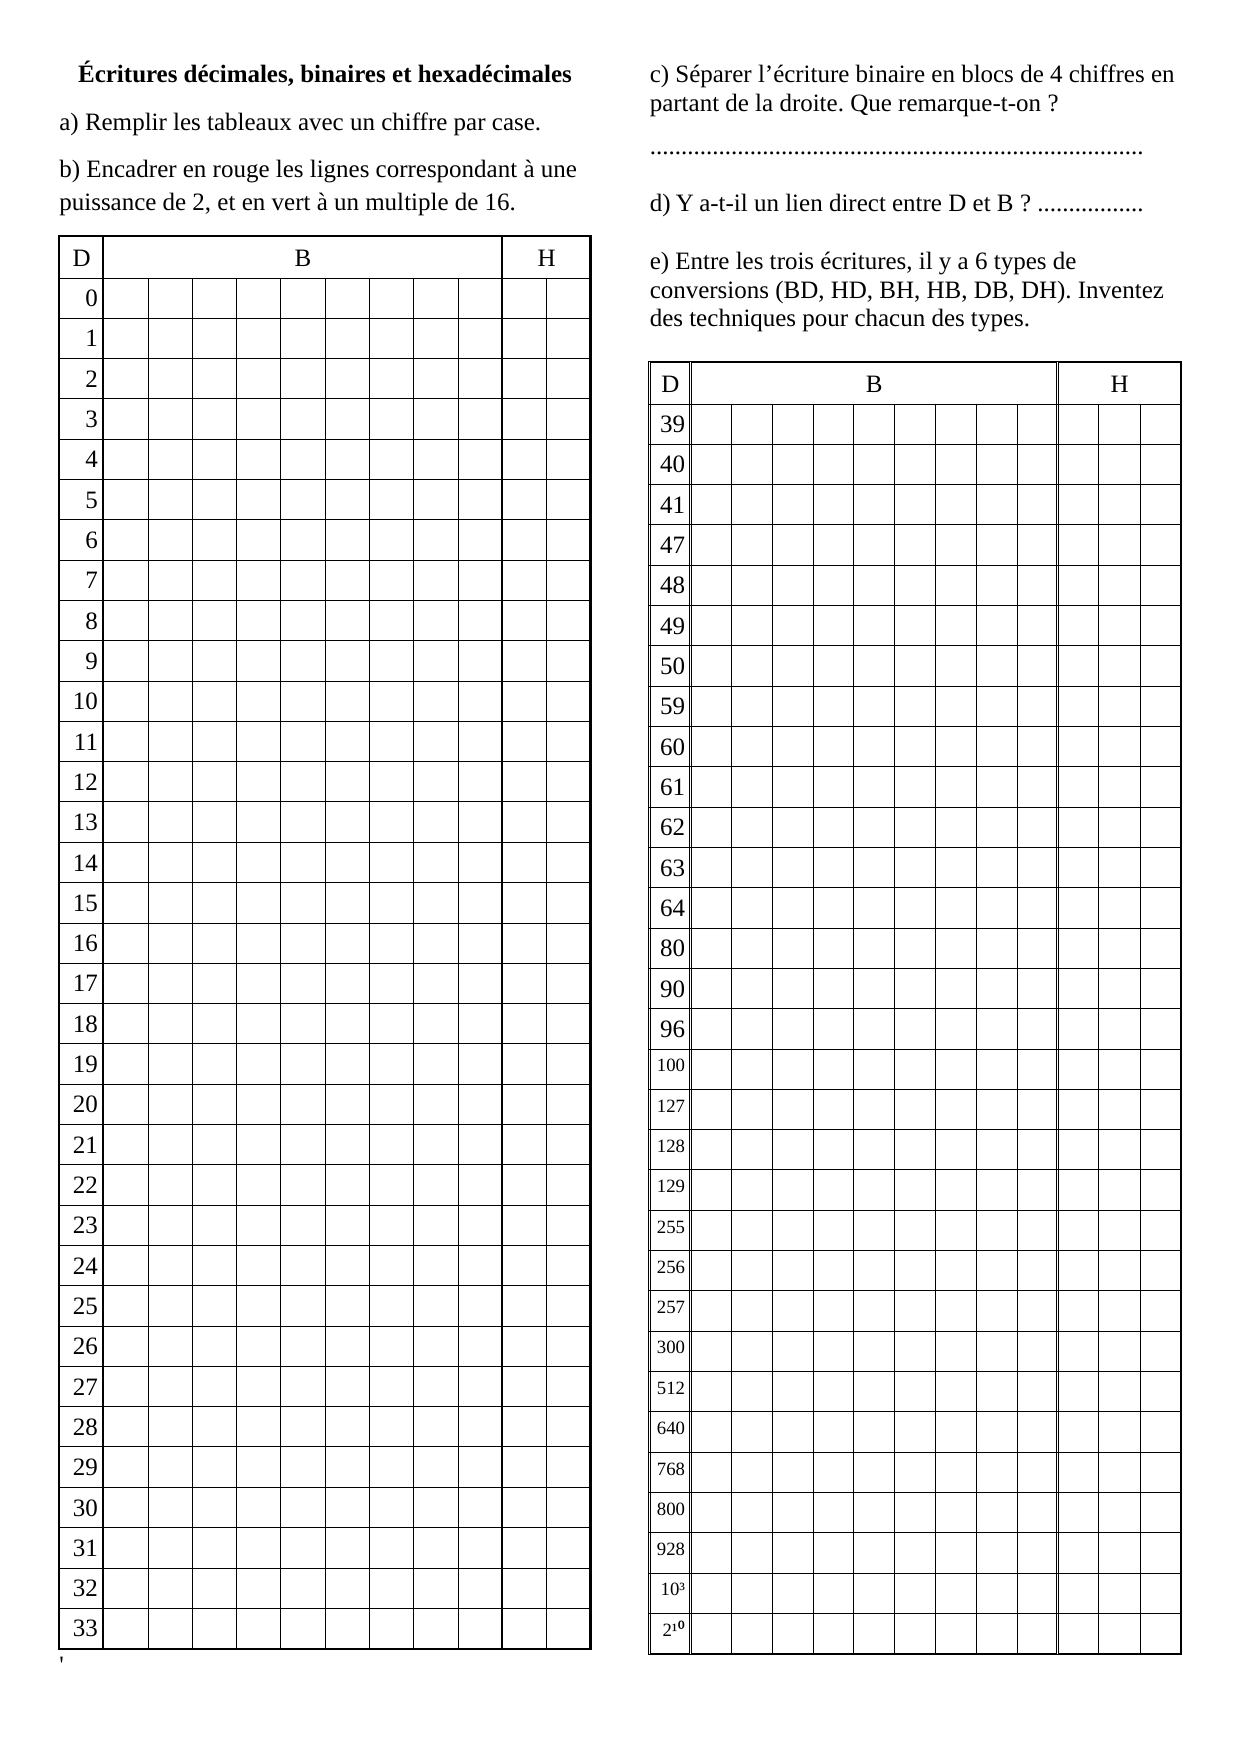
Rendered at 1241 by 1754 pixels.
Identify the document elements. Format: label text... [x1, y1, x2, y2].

table_cell [104, 561, 148, 600]
table_cell [732, 929, 772, 968]
table_cell [503, 1367, 546, 1406]
table_cell [1141, 1291, 1180, 1331]
table_cell 10 [60, 682, 102, 721]
table_cell 5 [60, 480, 102, 519]
table_cell [1059, 808, 1098, 847]
table_cell [414, 520, 458, 559]
table_cell [1099, 1130, 1140, 1169]
table_cell [732, 687, 772, 726]
table_cell [854, 687, 894, 726]
table_cell [895, 445, 935, 484]
table_cell [326, 1246, 369, 1285]
table_cell [149, 1609, 192, 1648]
table_cell [104, 279, 148, 318]
table_cell [414, 924, 458, 963]
table_cell [814, 888, 853, 927]
table_cell [414, 1327, 458, 1366]
table_cell [977, 1372, 1017, 1411]
table_cell [773, 929, 813, 968]
table_cell [104, 1327, 148, 1366]
table_cell [237, 520, 280, 559]
table_cell [936, 727, 976, 766]
table_cell [459, 1327, 501, 1366]
table_cell [773, 687, 813, 726]
table_cell [193, 1407, 236, 1446]
table_cell [1018, 808, 1056, 847]
table_cell [1059, 1251, 1098, 1290]
table_cell [547, 722, 589, 761]
table_cell [547, 399, 589, 439]
table_cell [281, 1044, 325, 1084]
table_cell 8 [60, 601, 102, 640]
table_cell [237, 561, 280, 600]
table_cell [326, 1044, 369, 1084]
table_cell [854, 445, 894, 484]
table_cell [1018, 1574, 1056, 1613]
table_cell [149, 1246, 192, 1285]
table_cell 80 [651, 929, 689, 968]
table_cell [1018, 1090, 1056, 1129]
table_cell [854, 808, 894, 847]
table_cell 7 [60, 561, 102, 600]
table_cell [459, 1165, 501, 1204]
table_cell [1018, 1130, 1056, 1169]
table_cell [326, 924, 369, 963]
table_cell [503, 1569, 546, 1608]
table_cell [281, 964, 325, 1003]
table_cell [414, 1125, 458, 1164]
table_cell [281, 480, 325, 519]
table_cell [936, 1453, 976, 1492]
table_cell [237, 1367, 280, 1406]
table_cell [895, 606, 935, 645]
table_cell [1141, 1533, 1180, 1572]
table_cell [854, 525, 894, 565]
table_cell 60 [651, 727, 689, 766]
table_cell 13 [60, 802, 102, 842]
table_cell [326, 1085, 369, 1124]
table_cell [547, 843, 589, 882]
table_cell [414, 319, 458, 358]
table_cell [503, 641, 546, 681]
table_cell [1059, 848, 1098, 887]
table_cell [459, 722, 501, 761]
table_cell [1141, 687, 1180, 726]
table_cell [370, 1488, 413, 1527]
table_cell [503, 1407, 546, 1446]
table_cell [326, 440, 369, 479]
table_cell [854, 485, 894, 524]
table_cell [149, 1447, 192, 1487]
table_cell [370, 1327, 413, 1366]
table_cell [237, 802, 280, 842]
table_cell [1099, 485, 1140, 524]
table_cell 27 [60, 1367, 102, 1406]
table_cell [281, 1165, 325, 1204]
table_cell [1141, 848, 1180, 887]
table_cell 768 [651, 1453, 689, 1492]
table_cell [149, 1367, 192, 1406]
table_cell [459, 1407, 501, 1446]
table_cell [773, 606, 813, 645]
table_cell [895, 485, 935, 524]
table_cell [326, 843, 369, 882]
table_cell 16 [60, 924, 102, 963]
table_cell [732, 727, 772, 766]
table_cell [193, 1165, 236, 1204]
table_cell [237, 1085, 280, 1124]
table_cell [732, 969, 772, 1008]
table_cell [370, 1044, 413, 1084]
table_cell [370, 319, 413, 358]
table_cell [237, 1165, 280, 1204]
table_cell 26 [60, 1327, 102, 1366]
table_cell [895, 687, 935, 726]
table_cell [149, 924, 192, 963]
table_cell [936, 1090, 976, 1129]
table_cell [773, 1251, 813, 1290]
table_cell 11 [60, 722, 102, 761]
table_cell [814, 1211, 853, 1250]
table_cell [1099, 687, 1140, 726]
table_cell [1018, 1251, 1056, 1290]
table_cell [149, 762, 192, 801]
table_cell [237, 601, 280, 640]
table_cell [692, 848, 731, 887]
table_cell [104, 440, 148, 479]
table_cell [895, 405, 935, 444]
table_cell [1099, 1493, 1140, 1532]
table_cell [692, 1170, 731, 1210]
table_cell [193, 561, 236, 600]
table_cell [104, 601, 148, 640]
table_cell [459, 399, 501, 439]
table_cell [547, 1609, 589, 1648]
table_cell [459, 520, 501, 559]
table_cell [773, 1050, 813, 1089]
table_cell [326, 1407, 369, 1446]
table_cell [814, 525, 853, 565]
table_cell [370, 601, 413, 640]
table_cell [414, 359, 458, 398]
table_cell [459, 1206, 501, 1245]
table_cell [692, 808, 731, 847]
table_cell [459, 319, 501, 358]
table_cell [281, 1488, 325, 1527]
table_cell [692, 646, 731, 686]
table_cell [1141, 1130, 1180, 1169]
table_cell [692, 445, 731, 484]
table_cell [370, 883, 413, 922]
table_cell [814, 1493, 853, 1532]
table_cell [1059, 1211, 1098, 1250]
table_cell [414, 1609, 458, 1648]
table_cell [414, 1004, 458, 1043]
table_cell [854, 646, 894, 686]
table_header D [651, 363, 689, 403]
table_cell [977, 405, 1017, 444]
table_cell [370, 1528, 413, 1567]
table_cell [414, 843, 458, 882]
table_cell [814, 606, 853, 645]
table_cell [414, 641, 458, 681]
table_cell [149, 964, 192, 1003]
table_cell [459, 802, 501, 842]
table_cell [732, 1291, 772, 1331]
table_cell 33 [60, 1609, 102, 1648]
table_cell [193, 1488, 236, 1527]
table_cell [1059, 566, 1098, 605]
table_cell [326, 319, 369, 358]
table_cell [547, 480, 589, 519]
table_cell [193, 279, 236, 318]
text Écritures décimales, binaires et hexadécimales [59, 59, 591, 88]
table_cell [281, 641, 325, 681]
table_cell [281, 762, 325, 801]
table_cell [503, 440, 546, 479]
table_cell [977, 888, 1017, 927]
table_cell 17 [60, 964, 102, 1003]
table_cell [1141, 1574, 1180, 1613]
table_cell [281, 399, 325, 439]
table_cell [814, 1412, 853, 1452]
table_cell [936, 969, 976, 1008]
table_cell [281, 561, 325, 600]
table_cell [104, 1447, 148, 1487]
table_cell [1059, 1170, 1098, 1210]
table_cell 28 [60, 1407, 102, 1446]
table_cell [281, 1125, 325, 1164]
table_cell [1099, 1412, 1140, 1452]
table_cell [732, 525, 772, 565]
table_cell [936, 646, 976, 686]
table_cell [237, 1246, 280, 1285]
table_cell [814, 848, 853, 887]
table_cell [237, 762, 280, 801]
table_cell [895, 1574, 935, 1613]
table_cell [692, 1453, 731, 1492]
table_cell [414, 440, 458, 479]
table_cell [1018, 1009, 1056, 1048]
table_cell [149, 1085, 192, 1124]
table_cell [459, 843, 501, 882]
table_cell 25 [60, 1286, 102, 1326]
table_cell [977, 485, 1017, 524]
table_cell [104, 1246, 148, 1285]
table_cell [104, 1165, 148, 1204]
table_cell [773, 1533, 813, 1572]
table_cell [281, 1528, 325, 1567]
table_cell [977, 1251, 1017, 1290]
table_cell [732, 1372, 772, 1411]
table_cell [547, 802, 589, 842]
table_cell [547, 1569, 589, 1608]
table_cell [1059, 969, 1098, 1008]
table_cell [1141, 969, 1180, 1008]
table_cell [547, 1004, 589, 1043]
table_cell [977, 445, 1017, 484]
table_cell [814, 1574, 853, 1613]
table_cell [149, 1044, 192, 1084]
table_cell [503, 964, 546, 1003]
table_cell [895, 1372, 935, 1411]
table_cell [459, 561, 501, 600]
table_cell [1099, 848, 1140, 887]
table_cell [281, 601, 325, 640]
table_cell [104, 964, 148, 1003]
table_cell [193, 440, 236, 479]
table_cell [814, 445, 853, 484]
table_cell [237, 682, 280, 721]
table_cell [326, 279, 369, 318]
table_cell [459, 1004, 501, 1043]
table_cell [732, 1130, 772, 1169]
table_cell [547, 1165, 589, 1204]
table_cell [895, 1050, 935, 1089]
table_cell [1059, 1090, 1098, 1129]
table_cell [459, 1447, 501, 1487]
table_cell [459, 1246, 501, 1285]
table_cell [814, 1050, 853, 1089]
table_cell [503, 682, 546, 721]
table_cell [326, 520, 369, 559]
table_cell 9 [60, 641, 102, 681]
table_header H [503, 237, 589, 277]
table_cell [414, 802, 458, 842]
table_cell [773, 646, 813, 686]
table_cell [104, 1004, 148, 1043]
table_cell [895, 1251, 935, 1290]
table_cell [459, 601, 501, 640]
table_cell [1141, 445, 1180, 484]
table_cell [854, 767, 894, 807]
table_cell [1099, 606, 1140, 645]
table_cell [1059, 485, 1098, 524]
table_cell [547, 641, 589, 681]
table_cell [692, 727, 731, 766]
table_cell [977, 969, 1017, 1008]
table_cell [1059, 1050, 1098, 1089]
table_cell [1099, 1170, 1140, 1210]
table_cell 128 [651, 1130, 689, 1169]
table_cell [414, 1528, 458, 1567]
table_cell [692, 1412, 731, 1452]
table_cell [193, 1085, 236, 1124]
table_cell [281, 1004, 325, 1043]
table_cell [936, 405, 976, 444]
table_cell [1018, 888, 1056, 927]
table_cell 640 [651, 1412, 689, 1452]
table_cell [732, 1574, 772, 1613]
table_cell [732, 646, 772, 686]
table_cell [1141, 485, 1180, 524]
table_cell 64 [651, 888, 689, 927]
table_cell [370, 1407, 413, 1446]
table_cell [895, 566, 935, 605]
table_cell [547, 1327, 589, 1366]
table_cell [104, 1488, 148, 1527]
table_cell [936, 1372, 976, 1411]
table_cell [149, 601, 192, 640]
table_cell [1141, 525, 1180, 565]
table_cell [1099, 1574, 1140, 1613]
table_cell 512 [651, 1372, 689, 1411]
table_cell [977, 1211, 1017, 1250]
table_cell [193, 1447, 236, 1487]
table_cell [1141, 1453, 1180, 1492]
table_cell [193, 641, 236, 681]
table_cell [732, 1533, 772, 1572]
table_cell [370, 1085, 413, 1124]
table_cell [370, 1125, 413, 1164]
table_cell [193, 1609, 236, 1648]
table_cell 40 [651, 445, 689, 484]
table_cell [1099, 646, 1140, 686]
table_cell [895, 1090, 935, 1129]
table_cell [370, 399, 413, 439]
table_cell [977, 1050, 1017, 1089]
table_cell [732, 808, 772, 847]
table_cell [936, 1332, 976, 1371]
table_cell [814, 1130, 853, 1169]
table_cell [1141, 1332, 1180, 1371]
table_cell [732, 1211, 772, 1250]
table_cell [692, 929, 731, 968]
table_cell [1099, 1291, 1140, 1331]
table_cell [692, 969, 731, 1008]
table_cell [854, 405, 894, 444]
table_cell [104, 1085, 148, 1124]
table_cell [977, 1574, 1017, 1613]
table_cell [1018, 687, 1056, 726]
table_cell [773, 1332, 813, 1371]
table_cell [936, 525, 976, 565]
table_cell [237, 1569, 280, 1608]
table_cell [814, 405, 853, 444]
table_cell 48 [651, 566, 689, 605]
table_cell [149, 682, 192, 721]
table_cell [854, 1493, 894, 1532]
table_cell [414, 1447, 458, 1487]
table_cell 257 [651, 1291, 689, 1331]
table_cell 928 [651, 1533, 689, 1572]
table_cell [414, 883, 458, 922]
table_cell [193, 722, 236, 761]
table_cell [936, 1211, 976, 1250]
table_cell [547, 964, 589, 1003]
table_cell [854, 1009, 894, 1048]
table_cell [547, 440, 589, 479]
table_cell [1099, 405, 1140, 444]
table_cell [459, 1367, 501, 1406]
table_cell [503, 279, 546, 318]
table_cell [773, 727, 813, 766]
table_cell [503, 1125, 546, 1164]
table_cell [895, 808, 935, 847]
table_cell 2 [60, 359, 102, 398]
table_cell [281, 1286, 325, 1326]
table_cell [1099, 1533, 1140, 1572]
table_cell [414, 762, 458, 801]
table_cell [977, 525, 1017, 565]
table_cell [773, 848, 813, 887]
table_cell [281, 319, 325, 358]
table_cell [814, 1009, 853, 1048]
table_cell [936, 1050, 976, 1089]
table_cell [459, 964, 501, 1003]
table_cell [936, 1251, 976, 1290]
table_cell [732, 1412, 772, 1452]
table_cell [1059, 1291, 1098, 1331]
table_cell [370, 762, 413, 801]
table_cell [193, 1286, 236, 1326]
table_cell [104, 1528, 148, 1567]
table_cell [1141, 1009, 1180, 1048]
table_cell [149, 641, 192, 681]
table_cell [104, 520, 148, 559]
table_cell [326, 1528, 369, 1567]
table_cell [459, 440, 501, 479]
table_cell [503, 1206, 546, 1245]
table_cell [692, 1574, 731, 1613]
table_cell [854, 1533, 894, 1572]
table_cell [370, 641, 413, 681]
table_cell [370, 1246, 413, 1285]
table_cell [1059, 525, 1098, 565]
table_cell [370, 1447, 413, 1487]
table_cell [193, 319, 236, 358]
table_cell [326, 1447, 369, 1487]
table_cell 20 [60, 1085, 102, 1124]
table_cell [281, 1367, 325, 1406]
table_cell [370, 1206, 413, 1245]
table_cell [1099, 727, 1140, 766]
table_cell [1141, 727, 1180, 766]
table_cell [1099, 1009, 1140, 1048]
table_cell [503, 520, 546, 559]
table_cell [773, 808, 813, 847]
table_cell [503, 1447, 546, 1487]
table_cell [895, 525, 935, 565]
table_cell [281, 1407, 325, 1446]
table_cell [414, 1569, 458, 1608]
table_cell [149, 1569, 192, 1608]
table_cell [414, 1044, 458, 1084]
table_cell [237, 1528, 280, 1567]
table_cell [414, 1206, 458, 1245]
table_cell [193, 843, 236, 882]
table_cell [732, 606, 772, 645]
table_cell [1059, 687, 1098, 726]
table_cell 4 [60, 440, 102, 479]
table_cell [326, 1125, 369, 1164]
table_cell [814, 1533, 853, 1572]
table_cell [237, 843, 280, 882]
table_cell [104, 319, 148, 358]
table_cell 47 [651, 525, 689, 565]
text b) Encadrer en rouge les lignes correspondant à une puissance de 2, et en vert à un multiple de 16. [59, 154, 591, 216]
table_cell [237, 1447, 280, 1487]
text ' [59, 1650, 591, 1679]
table_cell [326, 1488, 369, 1527]
table_cell [854, 1372, 894, 1411]
table_cell [1059, 1453, 1098, 1492]
table_cell [1059, 1009, 1098, 1048]
table_cell [503, 359, 546, 398]
table_cell 300 [651, 1332, 689, 1371]
table_cell [370, 359, 413, 398]
table_cell [854, 1211, 894, 1250]
table_cell [936, 687, 976, 726]
table_cell [503, 1165, 546, 1204]
table_cell [732, 1009, 772, 1048]
table_cell [104, 802, 148, 842]
table_cell 6 [60, 520, 102, 559]
table_cell [773, 1412, 813, 1452]
table_cell [854, 1170, 894, 1210]
table_cell 22 [60, 1165, 102, 1204]
table_cell 23 [60, 1206, 102, 1245]
table_cell [895, 888, 935, 927]
table_cell [281, 279, 325, 318]
table_cell [326, 762, 369, 801]
table_cell [414, 1165, 458, 1204]
table_cell [773, 445, 813, 484]
table_cell [503, 1609, 546, 1648]
table_cell [104, 722, 148, 761]
table_cell [326, 682, 369, 721]
table_cell [936, 445, 976, 484]
table_cell 32 [60, 1569, 102, 1608]
table_cell [895, 727, 935, 766]
table_cell [1059, 1332, 1098, 1371]
table_cell [326, 1165, 369, 1204]
table_cell [814, 1251, 853, 1290]
table_cell [104, 1044, 148, 1084]
table_cell [854, 1614, 894, 1653]
table_cell [854, 1050, 894, 1089]
table_cell [149, 1165, 192, 1204]
table_cell [1141, 1412, 1180, 1452]
table_cell [1141, 1251, 1180, 1290]
table_cell [370, 924, 413, 963]
table_cell [149, 1206, 192, 1245]
table_cell [773, 1493, 813, 1532]
table_cell [854, 566, 894, 605]
table_cell [1018, 1533, 1056, 1572]
table_cell [547, 1085, 589, 1124]
table_cell [1018, 445, 1056, 484]
table_cell [237, 399, 280, 439]
table_cell [326, 359, 369, 398]
table_cell [193, 1044, 236, 1084]
table_cell [1141, 1170, 1180, 1210]
table_cell [1099, 445, 1140, 484]
table_cell [895, 1291, 935, 1331]
table_cell [459, 682, 501, 721]
table_cell [1099, 1372, 1140, 1411]
table_cell [936, 1170, 976, 1210]
table_cell [104, 641, 148, 681]
table_cell [547, 924, 589, 963]
table_cell [414, 1407, 458, 1446]
table_cell [692, 485, 731, 524]
table_cell [370, 1004, 413, 1043]
table_cell [503, 722, 546, 761]
table_cell [814, 1090, 853, 1129]
table_cell 127 [651, 1090, 689, 1129]
table_cell [854, 969, 894, 1008]
table_cell [773, 1130, 813, 1169]
table_cell [977, 1533, 1017, 1572]
table_cell [1018, 566, 1056, 605]
table_cell [503, 561, 546, 600]
table_cell [503, 1085, 546, 1124]
table_cell 129 [651, 1170, 689, 1210]
table_cell [414, 1246, 458, 1285]
table_cell [1059, 445, 1098, 484]
table_cell [193, 1004, 236, 1043]
table_cell [104, 1569, 148, 1608]
table_cell [193, 1327, 236, 1366]
table_cell [732, 1090, 772, 1129]
table_cell [1099, 969, 1140, 1008]
table_cell [854, 1332, 894, 1371]
table_cell [547, 1407, 589, 1446]
table_header H [1059, 363, 1180, 403]
table_cell [1141, 1211, 1180, 1250]
table_cell [326, 883, 369, 922]
table_cell [326, 1569, 369, 1608]
table_cell 63 [651, 848, 689, 887]
table_cell [1018, 1412, 1056, 1452]
table_cell [1059, 888, 1098, 927]
table_cell [773, 1090, 813, 1129]
table_cell [895, 929, 935, 968]
table_cell 50 [651, 646, 689, 686]
table_cell [547, 1044, 589, 1084]
table_cell [814, 767, 853, 807]
table_cell 21 [60, 1125, 102, 1164]
table_cell [977, 767, 1017, 807]
table_cell [854, 1453, 894, 1492]
table_cell [193, 1367, 236, 1406]
table_cell [503, 399, 546, 439]
table_cell [193, 1528, 236, 1567]
table_cell [854, 888, 894, 927]
table_cell [977, 929, 1017, 968]
table_cell [237, 1004, 280, 1043]
table_cell [1141, 405, 1180, 444]
table_cell [459, 1286, 501, 1326]
table_cell [732, 1050, 772, 1089]
table_cell [459, 1125, 501, 1164]
table_cell [1099, 1251, 1140, 1290]
table_cell [149, 1004, 192, 1043]
table_cell [977, 566, 1017, 605]
table_cell [503, 1044, 546, 1084]
table_cell [1099, 1090, 1140, 1129]
table_cell [237, 480, 280, 519]
table_cell [854, 848, 894, 887]
table_cell [193, 924, 236, 963]
table_cell [936, 1493, 976, 1532]
table_cell [936, 767, 976, 807]
table_cell [895, 969, 935, 1008]
table_cell [237, 440, 280, 479]
table_cell [370, 480, 413, 519]
table_cell [237, 883, 280, 922]
table_cell [895, 1493, 935, 1532]
table_cell [414, 1488, 458, 1527]
table_cell [1018, 1291, 1056, 1331]
table_cell 256 [651, 1251, 689, 1290]
table_cell [936, 1130, 976, 1169]
table_cell [854, 1291, 894, 1331]
table_cell [1099, 566, 1140, 605]
table_cell 24 [60, 1246, 102, 1285]
table_cell [895, 1533, 935, 1572]
table_cell [547, 682, 589, 721]
table_cell [773, 1009, 813, 1048]
table_cell [773, 969, 813, 1008]
table_cell [977, 1170, 1017, 1210]
table_cell 49 [651, 606, 689, 645]
table_cell [936, 1009, 976, 1048]
table_cell [977, 1009, 1017, 1048]
table_cell [1141, 1050, 1180, 1089]
table_cell [237, 1286, 280, 1326]
table_cell [895, 848, 935, 887]
table_cell [977, 1412, 1017, 1452]
table_cell [281, 1569, 325, 1608]
table_cell [1141, 606, 1180, 645]
table_cell [326, 399, 369, 439]
table_cell [936, 566, 976, 605]
table_cell [326, 480, 369, 519]
table_cell [977, 1332, 1017, 1371]
table_cell [104, 883, 148, 922]
table_cell [326, 964, 369, 1003]
table_cell [237, 279, 280, 318]
table_cell 90 [651, 969, 689, 1008]
table_cell [237, 359, 280, 398]
table_cell [370, 843, 413, 882]
table_cell [692, 1130, 731, 1169]
table_cell [459, 1609, 501, 1648]
table_cell [1059, 405, 1098, 444]
table_cell [773, 1614, 813, 1653]
table_cell [936, 888, 976, 927]
table_cell [281, 682, 325, 721]
table_cell [692, 1211, 731, 1250]
table_cell [1018, 1453, 1056, 1492]
table_cell [977, 727, 1017, 766]
table_cell [895, 1614, 935, 1653]
table_cell [149, 440, 192, 479]
table_cell [814, 1170, 853, 1210]
table_cell [149, 843, 192, 882]
table_cell [732, 485, 772, 524]
table_cell [237, 1488, 280, 1527]
table_cell [414, 1367, 458, 1406]
table_cell [414, 480, 458, 519]
table_cell [414, 601, 458, 640]
table_cell 12 [60, 762, 102, 801]
table_cell [1018, 1170, 1056, 1210]
table_cell [1099, 1050, 1140, 1089]
table_cell [326, 641, 369, 681]
table_cell [547, 1488, 589, 1527]
table_cell [773, 1170, 813, 1210]
table_cell [237, 1044, 280, 1084]
table_cell [414, 964, 458, 1003]
table_cell [104, 1206, 148, 1245]
table_cell [1059, 1372, 1098, 1411]
table_cell [326, 561, 369, 600]
table_cell 62 [651, 808, 689, 847]
table_cell [773, 566, 813, 605]
table_cell 61 [651, 767, 689, 807]
table_cell [732, 1332, 772, 1371]
table_cell [854, 1412, 894, 1452]
table_cell [814, 646, 853, 686]
table_cell [547, 1286, 589, 1326]
table_cell [459, 762, 501, 801]
text ............................................................................... [649, 131, 1181, 160]
table_cell [104, 762, 148, 801]
table_cell [281, 843, 325, 882]
table_cell [237, 1327, 280, 1366]
table_cell [370, 1286, 413, 1326]
table_cell 14 [60, 843, 102, 882]
table_cell [692, 405, 731, 444]
table_cell [149, 520, 192, 559]
table_cell [854, 606, 894, 645]
table_cell [459, 279, 501, 318]
table_cell [104, 480, 148, 519]
table_cell [1018, 405, 1056, 444]
table_cell [459, 1488, 501, 1527]
table_cell [237, 641, 280, 681]
table_cell [977, 687, 1017, 726]
table_cell [104, 399, 148, 439]
table_cell 31 [60, 1528, 102, 1567]
table_cell [281, 883, 325, 922]
table_cell 1 [60, 319, 102, 358]
table_cell [814, 687, 853, 726]
table_cell [547, 561, 589, 600]
table_cell [936, 1533, 976, 1572]
table_cell [936, 606, 976, 645]
table_cell [370, 964, 413, 1003]
table_cell [281, 1206, 325, 1245]
text c) Séparer l’écriture binaire en blocs de 4 chiffres en partant de la droite. Que remarque-t-on ? [649, 59, 1181, 117]
table_cell [547, 762, 589, 801]
table_cell [1099, 1453, 1140, 1492]
table_cell 59 [651, 687, 689, 726]
table_cell [1018, 929, 1056, 968]
table_cell [1141, 888, 1180, 927]
table_cell [773, 888, 813, 927]
table_cell [503, 1286, 546, 1326]
text d) Y a-t-il un lien direct entre D et B ? ................. [649, 188, 1181, 217]
table_cell [237, 1206, 280, 1245]
table_cell [977, 1130, 1017, 1169]
table_cell [149, 279, 192, 318]
table_cell [459, 1569, 501, 1608]
table_cell [281, 1327, 325, 1366]
table_cell [1141, 1493, 1180, 1532]
table_cell [193, 1569, 236, 1608]
table_cell [814, 1372, 853, 1411]
table_cell [1059, 929, 1098, 968]
table_cell [1141, 646, 1180, 686]
table_cell [326, 1004, 369, 1043]
table_cell [149, 883, 192, 922]
table_cell [503, 480, 546, 519]
table_cell [1018, 969, 1056, 1008]
table_cell [104, 1407, 148, 1446]
table_cell [692, 566, 731, 605]
table_cell [732, 1614, 772, 1653]
table_cell [281, 359, 325, 398]
table_cell [326, 1286, 369, 1326]
table_cell [1059, 767, 1098, 807]
table_cell [193, 399, 236, 439]
table_cell [977, 848, 1017, 887]
table_cell [1099, 888, 1140, 927]
table_cell [149, 561, 192, 600]
text a) Remplir les tableaux avec un chiffre par case. [59, 107, 591, 135]
table_cell [149, 1528, 192, 1567]
table_cell 800 [651, 1493, 689, 1532]
table_cell [281, 1447, 325, 1487]
table_cell [732, 888, 772, 927]
table_cell [895, 767, 935, 807]
table_cell [814, 566, 853, 605]
table_cell [1099, 767, 1140, 807]
table_cell [1141, 929, 1180, 968]
table_cell [193, 601, 236, 640]
table_cell [149, 1286, 192, 1326]
table_cell [895, 1332, 935, 1371]
table_cell [854, 1251, 894, 1290]
table_cell [814, 1291, 853, 1331]
table_cell 30 [60, 1488, 102, 1527]
table_cell [936, 1614, 976, 1653]
table_cell [692, 1009, 731, 1048]
table_cell [414, 722, 458, 761]
table_cell [936, 929, 976, 968]
table_cell [326, 1206, 369, 1245]
table_cell 18 [60, 1004, 102, 1043]
table_cell [977, 1291, 1017, 1331]
table_cell [104, 924, 148, 963]
table_cell [692, 1533, 731, 1572]
table_cell [281, 520, 325, 559]
table_cell [732, 848, 772, 887]
table_cell [503, 1488, 546, 1527]
table_cell 10³ [651, 1574, 689, 1613]
table_cell [370, 1367, 413, 1406]
table_cell [370, 561, 413, 600]
table_cell [193, 802, 236, 842]
table_cell [1059, 1493, 1098, 1532]
table_cell [692, 1050, 731, 1089]
table_cell [370, 279, 413, 318]
table_cell [1018, 727, 1056, 766]
table_cell [854, 929, 894, 968]
table_cell [237, 722, 280, 761]
table_header D [60, 237, 102, 277]
table_cell [104, 1286, 148, 1326]
table_cell [193, 1125, 236, 1164]
table_cell [237, 1609, 280, 1648]
table_cell [193, 359, 236, 398]
table_cell [459, 1044, 501, 1084]
table_cell 96 [651, 1009, 689, 1048]
table_cell [814, 969, 853, 1008]
table_cell [149, 319, 192, 358]
table_cell 0 [60, 279, 102, 318]
table_cell [547, 1125, 589, 1164]
table_cell [1059, 1130, 1098, 1169]
table_cell [503, 319, 546, 358]
table_cell [193, 883, 236, 922]
table_cell [503, 1327, 546, 1366]
table_cell [814, 727, 853, 766]
table_cell [854, 1130, 894, 1169]
table_cell [281, 1246, 325, 1285]
table_cell [414, 399, 458, 439]
table_cell [895, 1009, 935, 1048]
table_cell [1059, 646, 1098, 686]
table_cell [459, 480, 501, 519]
table_cell [1018, 1614, 1056, 1653]
table_cell [547, 601, 589, 640]
table_cell [773, 485, 813, 524]
table_cell [370, 682, 413, 721]
table_cell [237, 1125, 280, 1164]
table_header B [104, 237, 501, 277]
table_cell [237, 924, 280, 963]
table_cell [281, 1085, 325, 1124]
table_cell 19 [60, 1044, 102, 1084]
table_cell [773, 1372, 813, 1411]
table_cell [1141, 767, 1180, 807]
table_cell [547, 1528, 589, 1567]
table_cell [459, 641, 501, 681]
table_cell [149, 1488, 192, 1527]
table_cell [414, 1085, 458, 1124]
table_cell [414, 682, 458, 721]
table_cell [1018, 848, 1056, 887]
table_cell [193, 1206, 236, 1245]
table_cell [149, 399, 192, 439]
table_cell [732, 1453, 772, 1492]
table_cell [692, 888, 731, 927]
table_cell [459, 1085, 501, 1124]
table_cell [503, 1246, 546, 1285]
table_cell 41 [651, 485, 689, 524]
table_cell [936, 1412, 976, 1452]
table_cell [895, 1453, 935, 1492]
table_cell [1099, 808, 1140, 847]
table_cell [104, 1125, 148, 1164]
table_cell [854, 727, 894, 766]
table_cell [977, 1453, 1017, 1492]
table_cell [1099, 525, 1140, 565]
table_cell [237, 319, 280, 358]
table_cell [326, 1327, 369, 1366]
table_cell [1141, 808, 1180, 847]
table_cell [547, 1246, 589, 1285]
table_cell 255 [651, 1211, 689, 1250]
table_cell 29 [60, 1447, 102, 1487]
table_cell [936, 485, 976, 524]
table_cell [1059, 1412, 1098, 1452]
table_cell [547, 1206, 589, 1245]
table_cell [370, 1569, 413, 1608]
table_cell [936, 1574, 976, 1613]
table_cell [547, 279, 589, 318]
table_cell [977, 1493, 1017, 1532]
table_cell [193, 682, 236, 721]
table_cell [1141, 566, 1180, 605]
table_cell [547, 520, 589, 559]
table_cell [732, 1493, 772, 1532]
table_cell [773, 1291, 813, 1331]
table_cell [459, 359, 501, 398]
table_cell [104, 843, 148, 882]
table_cell [773, 767, 813, 807]
table_cell [503, 1004, 546, 1043]
table_cell [1018, 1050, 1056, 1089]
table_cell [193, 762, 236, 801]
table_cell [732, 1170, 772, 1210]
table_cell [104, 1609, 148, 1648]
table_cell [1018, 1493, 1056, 1532]
table_cell 2¹⁰ [651, 1614, 689, 1653]
table_cell [936, 808, 976, 847]
table_cell [547, 319, 589, 358]
table_cell [503, 762, 546, 801]
table_cell [193, 480, 236, 519]
table_cell [773, 1211, 813, 1250]
table_header B [692, 363, 1056, 403]
table_cell [104, 682, 148, 721]
table_cell [414, 561, 458, 600]
table_cell [854, 1574, 894, 1613]
table_cell [370, 722, 413, 761]
table_cell [732, 767, 772, 807]
table_cell [149, 722, 192, 761]
table_cell [1018, 646, 1056, 686]
table_cell [503, 883, 546, 922]
table_cell [895, 1130, 935, 1169]
table_cell [193, 520, 236, 559]
table_cell [692, 1614, 731, 1653]
table_cell [1141, 1614, 1180, 1653]
table_cell [193, 964, 236, 1003]
table_cell [281, 924, 325, 963]
table_cell [692, 1493, 731, 1532]
table_cell [1018, 767, 1056, 807]
table_cell [370, 802, 413, 842]
table_cell [773, 525, 813, 565]
table_cell [281, 802, 325, 842]
table_cell [370, 1609, 413, 1648]
table_cell [814, 929, 853, 968]
table_cell [503, 601, 546, 640]
table_cell [692, 525, 731, 565]
table_cell [692, 606, 731, 645]
table_cell [773, 405, 813, 444]
table_cell [936, 1291, 976, 1331]
table_cell [149, 1125, 192, 1164]
table_cell [977, 1090, 1017, 1129]
table_cell [281, 722, 325, 761]
table_cell [814, 485, 853, 524]
table_cell [814, 808, 853, 847]
table_cell [732, 445, 772, 484]
table_cell [936, 848, 976, 887]
table_cell [895, 646, 935, 686]
table_cell [104, 1367, 148, 1406]
table_cell [237, 964, 280, 1003]
table_cell [326, 802, 369, 842]
table_cell [326, 601, 369, 640]
table_cell [237, 1407, 280, 1446]
table_cell [1059, 1574, 1098, 1613]
table_cell [414, 279, 458, 318]
table_cell [1099, 1332, 1140, 1371]
table_cell [977, 646, 1017, 686]
table_cell [773, 1453, 813, 1492]
table_cell [326, 1367, 369, 1406]
table_cell [895, 1211, 935, 1250]
table_cell [149, 1407, 192, 1446]
table_cell [692, 767, 731, 807]
table_cell [895, 1170, 935, 1210]
table_cell [104, 359, 148, 398]
table_cell [1018, 1211, 1056, 1250]
table_cell [326, 1609, 369, 1648]
table_cell [814, 1453, 853, 1492]
table_cell [854, 1090, 894, 1129]
table_cell [149, 802, 192, 842]
table_cell [814, 1614, 853, 1653]
table_cell 15 [60, 883, 102, 922]
table_cell [281, 1609, 325, 1648]
table_cell [149, 1327, 192, 1366]
table_cell [547, 1367, 589, 1406]
table_cell [692, 687, 731, 726]
table_cell [895, 1412, 935, 1452]
table_cell [547, 359, 589, 398]
table_cell [193, 1246, 236, 1285]
table_cell [547, 883, 589, 922]
table_cell [977, 1614, 1017, 1653]
table_cell 100 [651, 1050, 689, 1089]
table_cell [370, 520, 413, 559]
table_cell [692, 1372, 731, 1411]
table_cell 3 [60, 399, 102, 439]
table_cell [1018, 1332, 1056, 1371]
table_cell [326, 722, 369, 761]
table_cell [1059, 727, 1098, 766]
table_cell [692, 1291, 731, 1331]
table_cell [1059, 1533, 1098, 1572]
table_cell [503, 802, 546, 842]
table_cell [503, 1528, 546, 1567]
table_cell [1141, 1372, 1180, 1411]
table_cell [370, 1165, 413, 1204]
table_cell [692, 1332, 731, 1371]
table_cell 39 [651, 405, 689, 444]
table_cell [977, 606, 1017, 645]
table_cell [547, 1447, 589, 1487]
table_cell [459, 883, 501, 922]
table_cell [281, 440, 325, 479]
table_cell [503, 843, 546, 882]
table_cell [1141, 1090, 1180, 1129]
table_cell [732, 1251, 772, 1290]
table_cell [1018, 485, 1056, 524]
table_cell [773, 1574, 813, 1613]
table_cell [1018, 525, 1056, 565]
table_cell [732, 566, 772, 605]
table_cell [692, 1251, 731, 1290]
table_cell [1018, 1372, 1056, 1411]
table_cell [814, 1332, 853, 1371]
table_cell [149, 359, 192, 398]
table_cell [503, 924, 546, 963]
text e) Entre les trois écritures, il y a 6 types de conversions (BD, HD, BH, HB, DB, DH). Inventez des techniques pour chacun des types. [649, 246, 1181, 332]
table_cell [149, 480, 192, 519]
table_cell [732, 405, 772, 444]
table_cell [1059, 606, 1098, 645]
table_cell [414, 1286, 458, 1326]
table_cell [370, 440, 413, 479]
table_cell [1099, 1614, 1140, 1653]
table_cell [1099, 929, 1140, 968]
table_cell [459, 924, 501, 963]
table_cell [692, 1090, 731, 1129]
table_cell [1099, 1211, 1140, 1250]
table_cell [459, 1528, 501, 1567]
table_cell [1059, 1614, 1098, 1653]
table_cell [977, 808, 1017, 847]
table_cell [1018, 606, 1056, 645]
